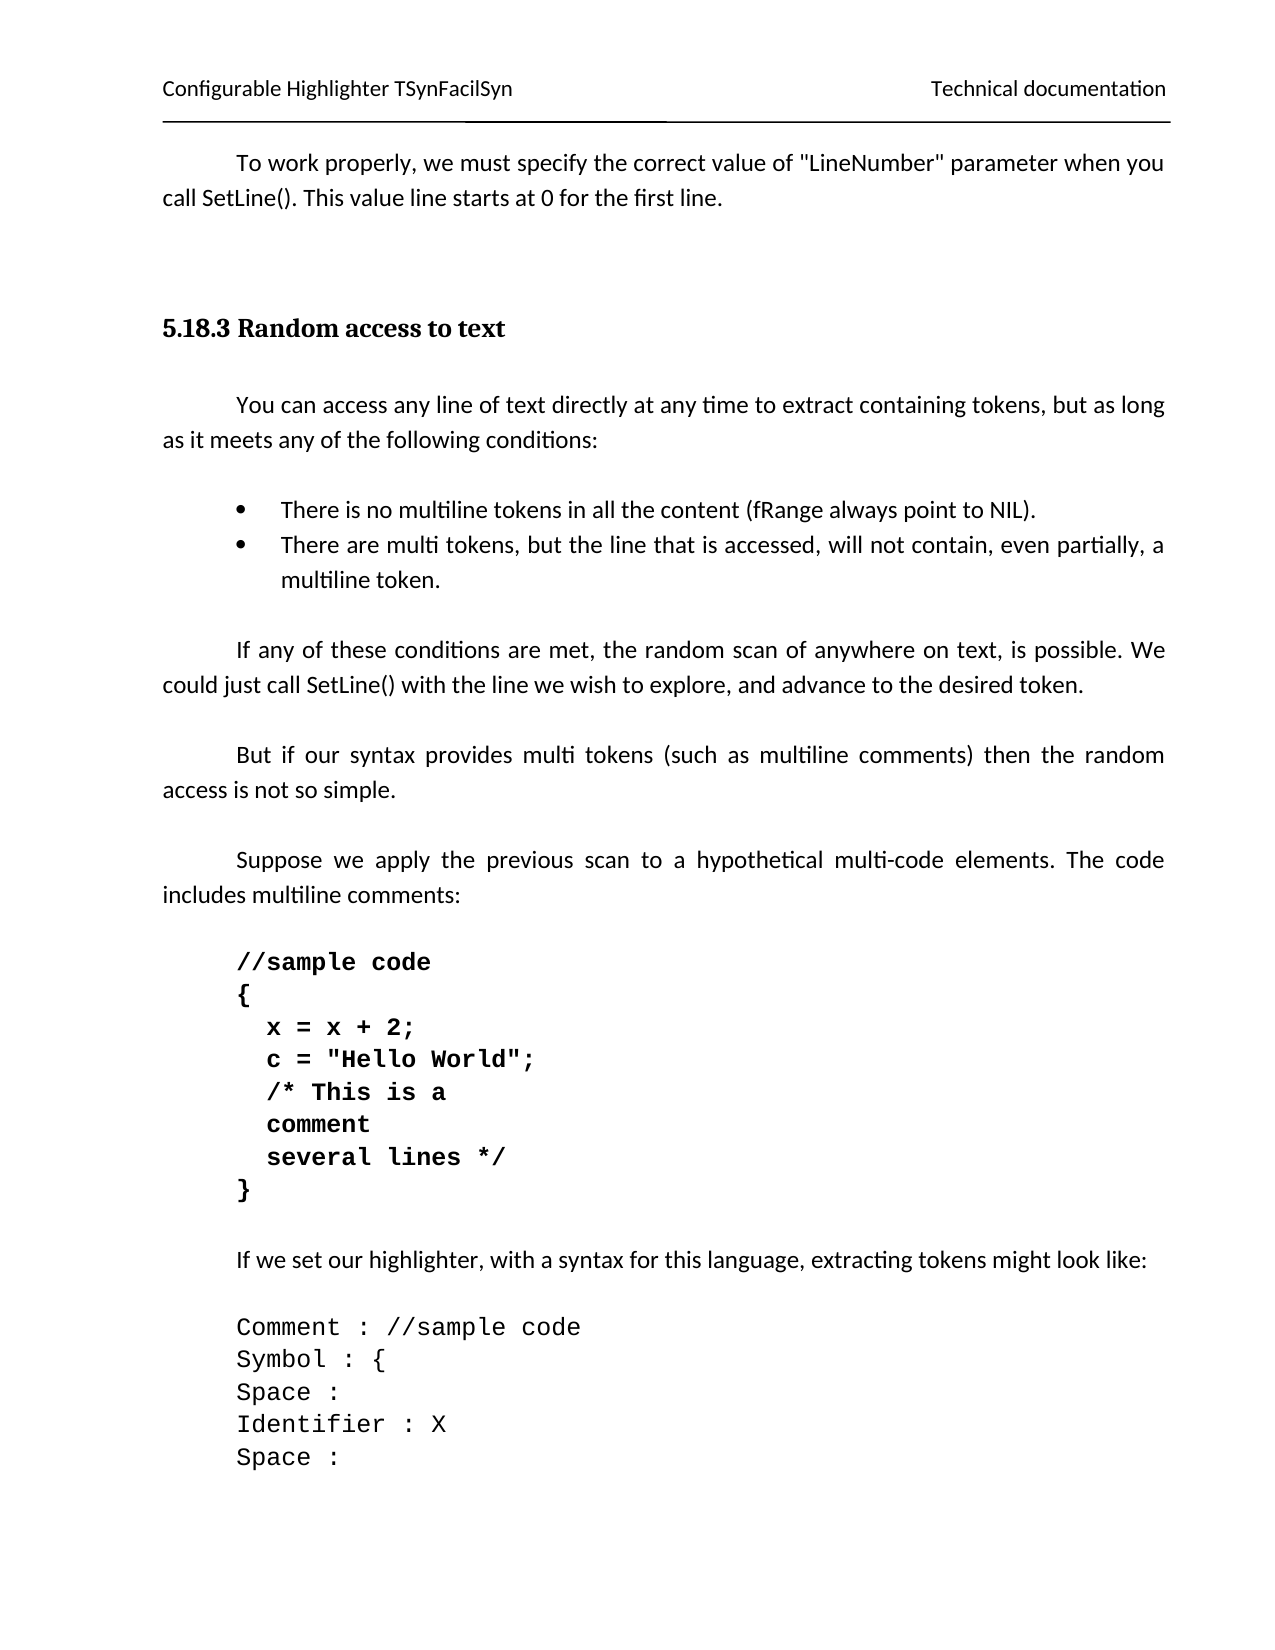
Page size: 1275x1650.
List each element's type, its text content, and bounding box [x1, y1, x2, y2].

list There are multi tokens, but the line that is accessed, will not contain, even partially, a multiline token. [236, 529, 1167, 595]
text Symbol : { [162, 1347, 1167, 1375]
text If any of these conditions are met, the random scan of anywhere on text, is possible. We could just call SetLine() with the line we wish to explore, and advance to the desired token. [162, 634, 1167, 700]
text Space : [162, 1379, 1167, 1408]
text You can access any line of text directly at any time to extract containing tokens, but as long as it meets any of the following conditions: [162, 389, 1167, 455]
text { [162, 982, 1167, 1010]
text c = "Hello World"; [162, 1047, 1167, 1075]
text comment [162, 1112, 1167, 1140]
text Comment : //sample code [162, 1314, 1167, 1343]
text If we set our highlighter, with a syntax for this language, extracting tokens might look like: [162, 1244, 1167, 1275]
text several lines */ [162, 1144, 1167, 1173]
text But if our syntax provides multi tokens (such as multiline comments) then the random access is not so simple. [162, 739, 1167, 805]
text Suppose we apply the previous scan to a hypothetical multi-code elements. The code includes multiline comments: [162, 844, 1167, 910]
text /* This is a [162, 1079, 1167, 1108]
text } [162, 1177, 1167, 1205]
text x = x + 2; [162, 1014, 1167, 1043]
list There is no multiline tokens in all the content (fRange always point to NIL). [236, 494, 1167, 525]
text Space : [162, 1444, 1167, 1473]
text //sample code [162, 949, 1167, 978]
text Identifier : X [162, 1412, 1167, 1440]
subtitle Random access to text [162, 313, 1167, 344]
text To work properly, we must specify the correct value of "LineNumber" parameter when you call SetLine(). This value line starts at 0 for the first line. [162, 148, 1167, 213]
